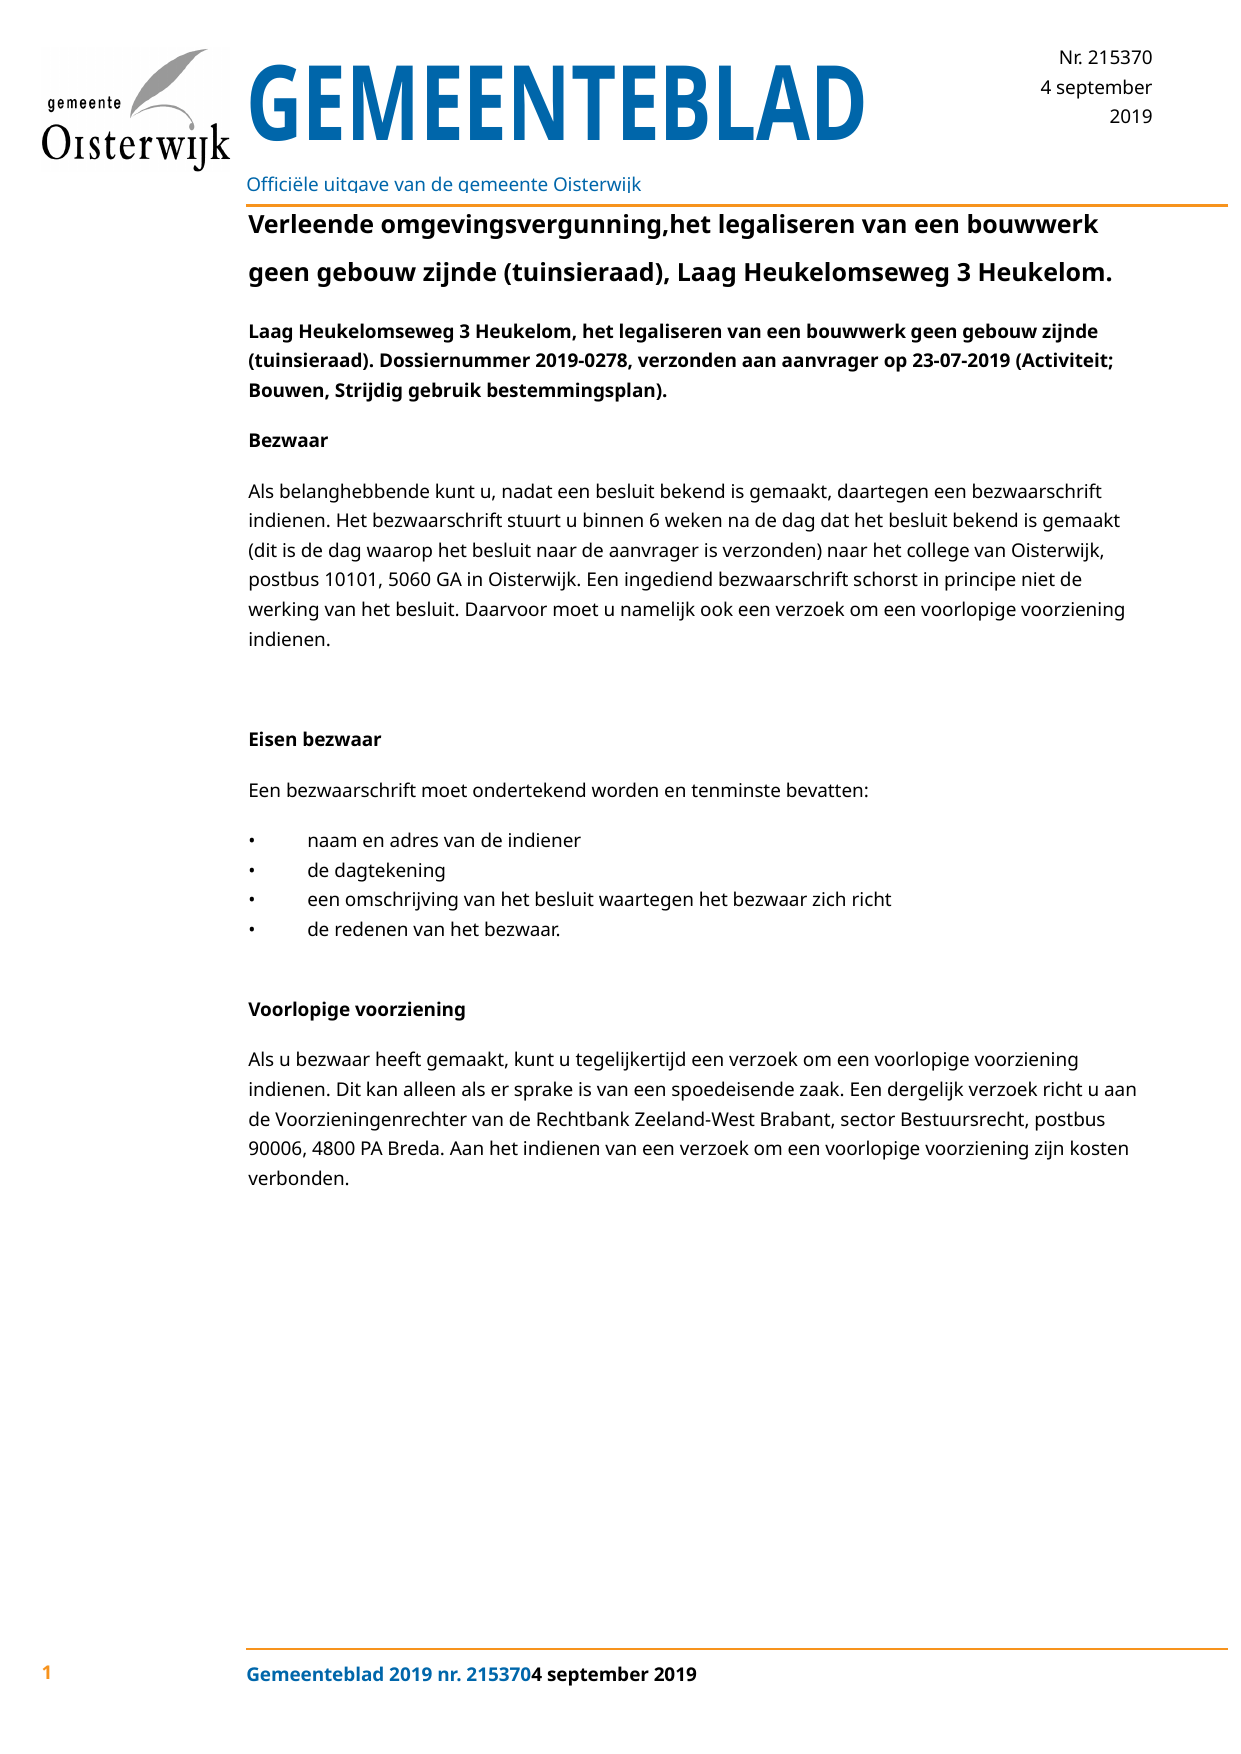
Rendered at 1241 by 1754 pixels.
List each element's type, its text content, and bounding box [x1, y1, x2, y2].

text Als u bezwaar heeft gemaakt, kunt u tegelijkertijd een verzoek om een voorlopige voorziening indienen. Dit kan alleen als er sprake is van een spoedeisende zaak. Een dergelijk verzoek richt u aan de Voorzieningenrechter van de Rechtbank Zeeland-West Brabant, sector Bestuursrecht, postbus 90006, 4800 PA Breda. Aan het indienen van een verzoek om een voorlopige voorziening zijn kosten verbonden. [248, 1047, 1152, 1191]
list een omschrijving van het besluit waartegen het bezwaar zich richt [248, 887, 1152, 912]
text Laag Heukelomseweg 3 Heukelom, het legaliseren van een bouwwerk geen gebouw zijnde (tuinsieraad). Dossiernummer 2019-0278, verzonden aan aanvrager op 23-07-2019 (Activiteit; Bouwen, Strijdig gebruik bestemmingsplan). [248, 318, 1152, 403]
text Verleende omgevingsvergunning,het legaliseren van een bouwwerk geen gebouw zijnde (tuinsieraad), Laag Heukelomseweg 3 Heukelom. [248, 207, 1152, 288]
list naam en adres van de indiener [248, 827, 1152, 853]
text Eisen bezwaar [248, 727, 1152, 752]
text Voorlopige voorziening [248, 996, 1152, 1022]
picture [41, 47, 231, 172]
text Bezwaar [248, 427, 1152, 453]
list de redenen van het bezwaar. [248, 916, 1152, 942]
text Een bezwaarschrift moet ondertekend worden en tenminste bevatten: [248, 777, 1152, 803]
list de dagtekening [248, 857, 1152, 883]
text Als belanghebbende kunt u, nadat een besluit bekend is gemaakt, daartegen een bezwaarschrift indienen. Het bezwaarschrift stuurt u binnen 6 weken na de dag dat het besluit bekend is gemaakt (dit is de dag waarop het besluit naar de aanvrager is verzonden) naar het college van Oisterwijk, postbus 10101, 5060 GA in Oisterwijk. Een ingediend bezwaarschrift schorst in principe niet de werking van het besluit. Daarvoor moet u namelijk ook een verzoek om een voorlopige voorziening indienen. [248, 478, 1152, 652]
